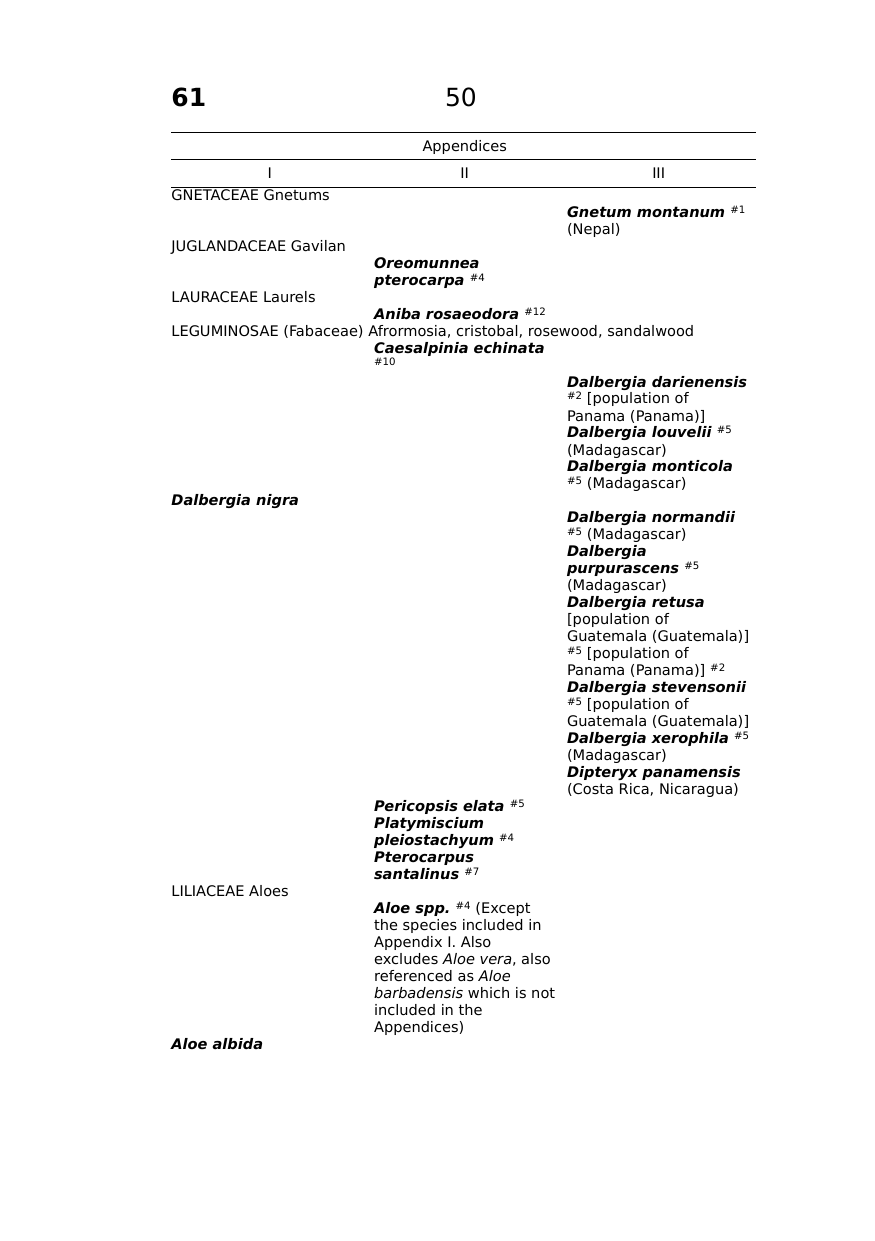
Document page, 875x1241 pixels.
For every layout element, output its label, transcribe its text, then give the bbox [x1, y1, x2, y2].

table_cell [171, 458, 368, 492]
table_cell Aloe spp. #4 (Except the species included in Appendix I. Also excludes Aloe vera, also referenced as Aloe barbadensis which is not included in the Appendices) [368, 900, 561, 1036]
table_cell [561, 306, 756, 322]
table_cell [171, 509, 368, 543]
table_cell Dalbergia louvelii #5 (Madagascar) [561, 424, 756, 458]
table_cell [171, 543, 368, 594]
table_cell [561, 815, 756, 849]
table_cell III [561, 160, 756, 187]
table_cell [368, 1036, 561, 1053]
table_cell [561, 798, 756, 815]
table_cell [171, 204, 368, 238]
table_cell [561, 340, 756, 373]
table_cell Pericopsis elata #5 [368, 798, 561, 815]
table_cell [368, 764, 561, 798]
table_cell [171, 764, 368, 798]
table_cell [171, 849, 368, 883]
table_cell [561, 849, 756, 883]
table_cell JUGLANDACEAE Gavilan [171, 238, 756, 254]
table_cell Dalbergia stevensonii #5 [population of Guatemala (Guatemala)] [561, 679, 756, 730]
table_cell [561, 900, 756, 1036]
table_cell Dalbergia darienensis #2 [population of Panama (Panama)] [561, 374, 756, 424]
table_cell LAURACEAE Laurels [171, 289, 756, 306]
table_header [171, 133, 368, 159]
table_cell [171, 679, 368, 730]
table_cell [368, 424, 561, 458]
table_cell [171, 594, 368, 679]
table_cell [368, 458, 561, 492]
table_cell [561, 255, 756, 288]
table_cell Caesalpinia echinata #10 [368, 340, 561, 373]
table_cell [368, 594, 561, 679]
table_cell [368, 543, 561, 594]
table_cell [368, 374, 561, 424]
table_cell Dalbergia retusa [population of Guatemala (Guatemala)] #5 [population of Panama (Panama)] #2 [561, 594, 756, 679]
table_header Appendices [368, 133, 561, 159]
table_cell Dalbergia nigra [171, 492, 368, 509]
table_cell [171, 900, 368, 1036]
table_cell [368, 679, 561, 730]
table_cell [171, 306, 368, 322]
table_cell Dalbergia purpurascens #5 (Madagascar) [561, 543, 756, 594]
table_cell GNETACEAE Gnetums [171, 188, 756, 204]
table_cell [171, 340, 368, 373]
table_cell [171, 730, 368, 764]
table_cell [561, 1036, 756, 1053]
table_cell Aloe albida [171, 1036, 368, 1053]
table_cell LEGUMINOSAE (Fabaceae) Afrormosia, cristobal, rosewood, sandalwood [171, 323, 756, 339]
table_cell Pterocarpus santalinus #7 [368, 849, 561, 883]
table_cell LILIACEAE Aloes [171, 883, 756, 900]
table_cell [171, 374, 368, 424]
table_cell Dalbergia normandii #5 (Madagascar) [561, 509, 756, 543]
table_cell Aniba rosaeodora #12 [368, 306, 561, 322]
table_cell [368, 492, 561, 509]
table_cell Dalbergia xerophila #5 (Madagascar) [561, 730, 756, 764]
table_cell [171, 255, 368, 288]
table_cell [368, 730, 561, 764]
table_cell [171, 798, 368, 815]
table_cell [368, 204, 561, 238]
table_cell [368, 509, 561, 543]
table_cell Gnetum montanum #1 (Nepal) [561, 204, 756, 238]
table_cell I [171, 160, 368, 187]
table_cell Dipteryx panamensis (Costa Rica, Nicaragua) [561, 764, 756, 798]
table_cell [561, 492, 756, 509]
table_cell Dalbergia monticola #5 (Madagascar) [561, 458, 756, 492]
table_cell Oreomunnea pterocarpa #4 [368, 255, 561, 288]
table_cell [171, 424, 368, 458]
table_cell [171, 815, 368, 849]
table_cell II [368, 160, 561, 187]
table_header [561, 133, 756, 159]
table_cell Platymiscium pleiostachyum #4 [368, 815, 561, 849]
